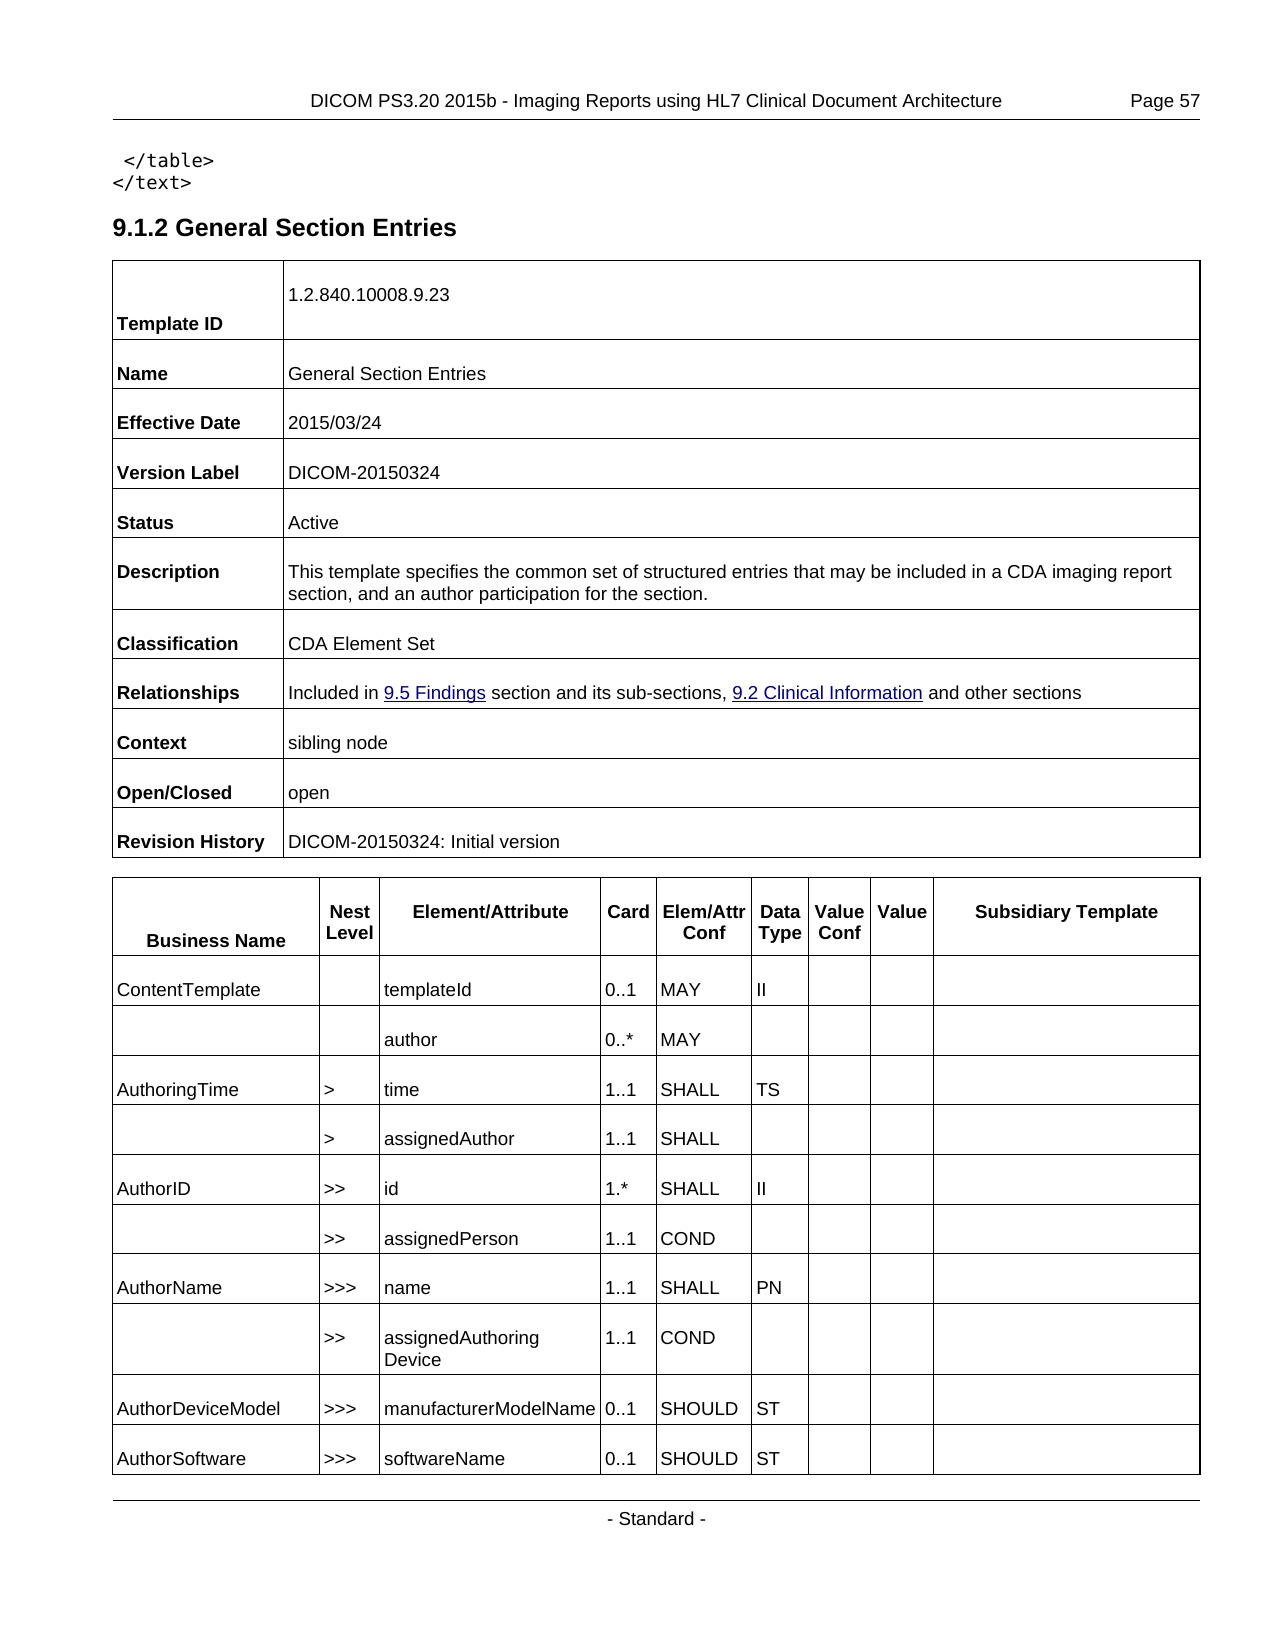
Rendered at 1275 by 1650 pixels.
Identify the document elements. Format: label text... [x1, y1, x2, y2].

table_header Elem/Attr Conf [657, 878, 751, 955]
table_cell PN [752, 1254, 808, 1303]
table_cell [934, 1425, 1199, 1473]
table_cell Author​Device​Model [113, 1375, 319, 1424]
table_cell II [752, 1155, 808, 1203]
table_cell Content​Template [113, 956, 319, 1005]
table_cell 0..1 [601, 1375, 656, 1424]
table_cell author [380, 1006, 600, 1054]
table_header Element/​Attribute [380, 878, 600, 955]
table_cell 0..* [601, 1006, 656, 1054]
table_cell Included in 9.5 Findings section and its sub-sections, 9.2 Clinical Information and other sections [284, 659, 1199, 708]
table_cell Authoring​Time [113, 1056, 319, 1104]
table_cell [934, 956, 1199, 1005]
table_cell SHALL [657, 1056, 751, 1104]
table_cell [809, 1056, 870, 1104]
table_cell [871, 1155, 933, 1203]
table_cell >> [320, 1304, 379, 1374]
table_cell [934, 1155, 1199, 1203]
table_cell time [380, 1056, 600, 1104]
table_cell Name [113, 340, 283, 388]
table_cell 0..1 [601, 956, 656, 1005]
table_cell assigned​Author [380, 1105, 600, 1154]
table_cell [809, 1375, 870, 1424]
table_cell Author​ID [113, 1155, 319, 1203]
table_cell manufacturer​Model​Name [380, 1375, 600, 1424]
table_cell CDA Element Set [284, 610, 1199, 658]
table_cell >>> [320, 1254, 379, 1303]
table_cell 1..1 [601, 1254, 656, 1303]
table_cell COND [657, 1304, 751, 1374]
table_cell [809, 1304, 870, 1374]
table_cell >>> [320, 1425, 379, 1473]
table_header Subsidiary Template [934, 878, 1199, 955]
table_cell Open/Closed [113, 759, 283, 807]
table_cell TS [752, 1056, 808, 1104]
table_cell Author​Name [113, 1254, 319, 1303]
table_cell [871, 1425, 933, 1473]
table_cell Revision History [113, 808, 283, 857]
table_cell [934, 1254, 1199, 1303]
table_cell MAY [657, 956, 751, 1005]
table_cell [934, 1105, 1199, 1154]
table_cell name [380, 1254, 600, 1303]
table_cell Version Label [113, 439, 283, 487]
table_cell [809, 956, 870, 1005]
table_cell [871, 1056, 933, 1104]
table_header 1.2.840.10008.9.23 [284, 261, 1199, 338]
table_cell COND [657, 1205, 751, 1253]
table_cell > [320, 1056, 379, 1104]
table_cell [809, 1006, 870, 1054]
table_cell Author​Software [113, 1425, 319, 1473]
table_cell [113, 1006, 319, 1054]
table_cell SHOULD [657, 1425, 751, 1473]
table_cell 1..1 [601, 1205, 656, 1253]
table_cell [752, 1205, 808, 1253]
table_cell Active [284, 489, 1199, 537]
table_cell Classification [113, 610, 283, 658]
table_cell [871, 1205, 933, 1253]
table_header Nest Level [320, 878, 379, 955]
table_cell [934, 1056, 1199, 1104]
table_cell [809, 1205, 870, 1253]
table_cell General Section Entries [284, 340, 1199, 388]
table_cell [113, 1205, 319, 1253]
table_cell 2015/03/24 [284, 389, 1199, 438]
table_cell [113, 1105, 319, 1154]
table_cell > [320, 1105, 379, 1154]
table_cell This template specifies the common set of structured entries that may be included in a CDA imaging report section, and an author participation for the section. [284, 538, 1199, 608]
table_cell SHALL [657, 1155, 751, 1203]
table_cell [871, 1375, 933, 1424]
table_cell II [752, 956, 808, 1005]
table_cell [871, 1006, 933, 1054]
table_cell >> [320, 1205, 379, 1253]
table_cell ST [752, 1375, 808, 1424]
table_cell [871, 956, 933, 1005]
table_cell SHALL [657, 1105, 751, 1154]
table_header Value Conf [809, 878, 870, 955]
table_cell SHALL [657, 1254, 751, 1303]
table_cell [809, 1425, 870, 1473]
text 9.1.2 General Section Entries [112, 212, 1200, 241]
table_cell [809, 1155, 870, 1203]
table_cell sibling node [284, 709, 1199, 757]
table_cell [809, 1254, 870, 1303]
table_header Template ID [113, 261, 283, 338]
table_cell [752, 1006, 808, 1054]
table_cell Context [113, 709, 283, 757]
table_cell assigned​Authoring​Device [380, 1304, 600, 1374]
table_cell [752, 1304, 808, 1374]
table_cell 1.* [601, 1155, 656, 1203]
table_cell DICOM-20150324: Initial version [284, 808, 1199, 857]
table_cell [934, 1205, 1199, 1253]
table_cell software​Name [380, 1425, 600, 1473]
table_cell 1..1 [601, 1304, 656, 1374]
table_cell [871, 1254, 933, 1303]
table_cell SHOULD [657, 1375, 751, 1424]
text </table> </text> [112, 150, 1200, 194]
table_cell [320, 1006, 379, 1054]
table_cell >>> [320, 1375, 379, 1424]
table_cell [934, 1375, 1199, 1424]
table_header Business Name [113, 878, 319, 955]
table_cell Status [113, 489, 283, 537]
table_header Card [601, 878, 656, 955]
table_cell [320, 956, 379, 1005]
table_cell [934, 1006, 1199, 1054]
table_cell [934, 1304, 1199, 1374]
table_cell 0..1 [601, 1425, 656, 1473]
table_cell DICOM-20150324 [284, 439, 1199, 487]
table_cell open [284, 759, 1199, 807]
table_cell 1..1 [601, 1105, 656, 1154]
table_cell id [380, 1155, 600, 1203]
table_cell [113, 1304, 319, 1374]
table_cell assigned​Person [380, 1205, 600, 1253]
table_cell template​Id [380, 956, 600, 1005]
table_cell [752, 1105, 808, 1154]
table_header Value [871, 878, 933, 955]
table_cell [871, 1105, 933, 1154]
table_cell 1..1 [601, 1056, 656, 1104]
table_cell MAY [657, 1006, 751, 1054]
table_cell [809, 1105, 870, 1154]
table_cell >> [320, 1155, 379, 1203]
table_cell Effective Date [113, 389, 283, 438]
table_cell ST [752, 1425, 808, 1473]
table_cell Relationships [113, 659, 283, 708]
table_header Data Type [752, 878, 808, 955]
table_cell Description [113, 538, 283, 608]
table_cell [871, 1304, 933, 1374]
